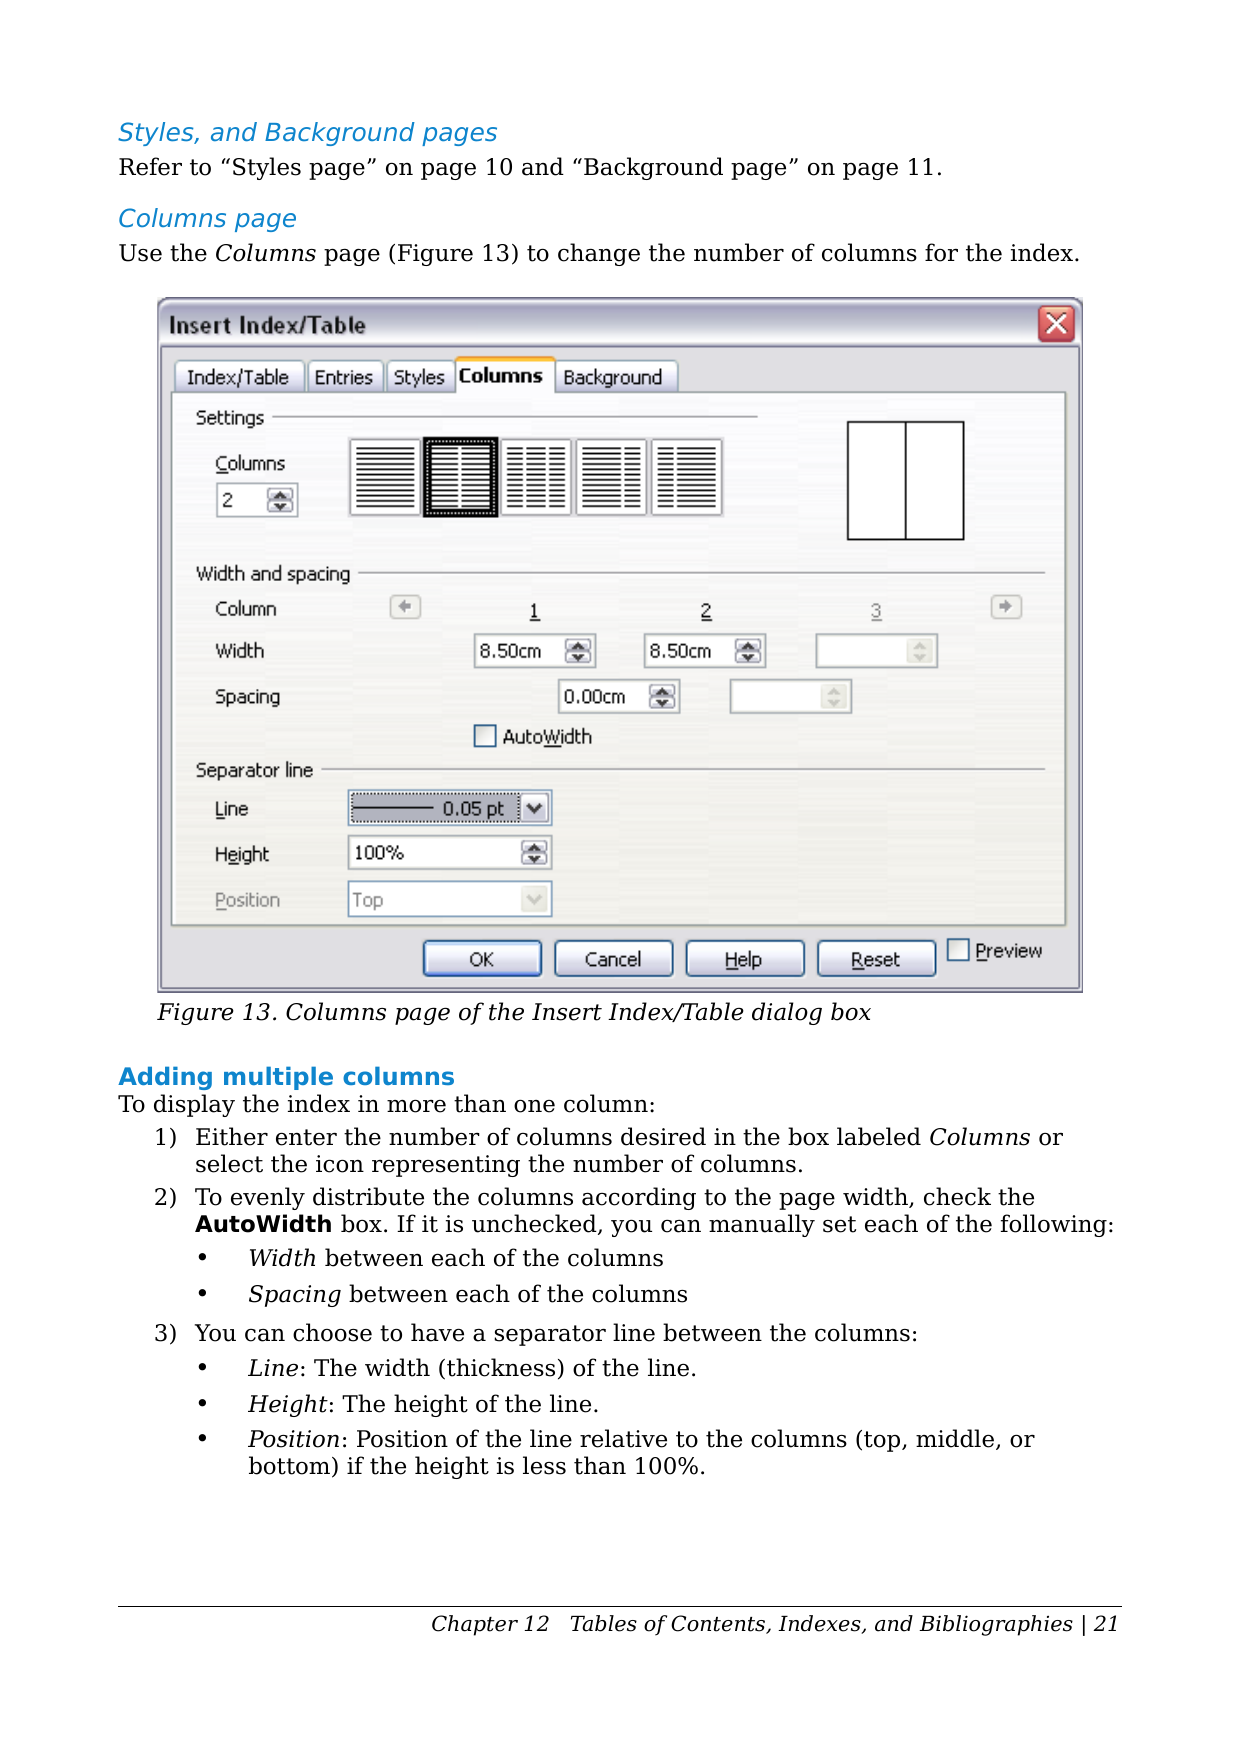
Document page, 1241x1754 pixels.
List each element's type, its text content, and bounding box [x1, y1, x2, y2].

subtitle Styles, and Background pages [118, 118, 1122, 147]
list You can choose to have a separator line between the columns: [177, 1321, 1122, 1347]
list Height: The height of the line. [195, 1389, 1122, 1418]
subtitle Columns page [118, 205, 1122, 234]
list Position: Position of the line relative to the columns (top, middle, or bottom) if the height is less than 100%. [195, 1424, 1122, 1480]
text Use the Columns page (Figure 13) to change the number of columns for the index. [118, 240, 1122, 267]
text Figure . Columns page of the Insert Index/Table dialog box [157, 999, 1083, 1026]
list Spacing between each of the columns [195, 1279, 1122, 1308]
list Line: The width (thickness) of the line. [195, 1353, 1122, 1383]
picture [157, 297, 1083, 993]
text Refer to “Styles page” on page 10 and “Background page” on page 11. [118, 154, 1122, 180]
list To evenly distribute the columns according to the page width, check the AutoWidth box. If it is unchecked, you can manually set each of the following: [177, 1184, 1122, 1237]
list Either enter the number of columns desired in the box labeled Columns or select the icon representing the number of columns. [177, 1124, 1122, 1177]
subtitle Adding multiple columns [118, 1063, 1122, 1091]
list To display the index in more than one column: [118, 1091, 1122, 1118]
list Width between each of the columns [195, 1244, 1122, 1273]
